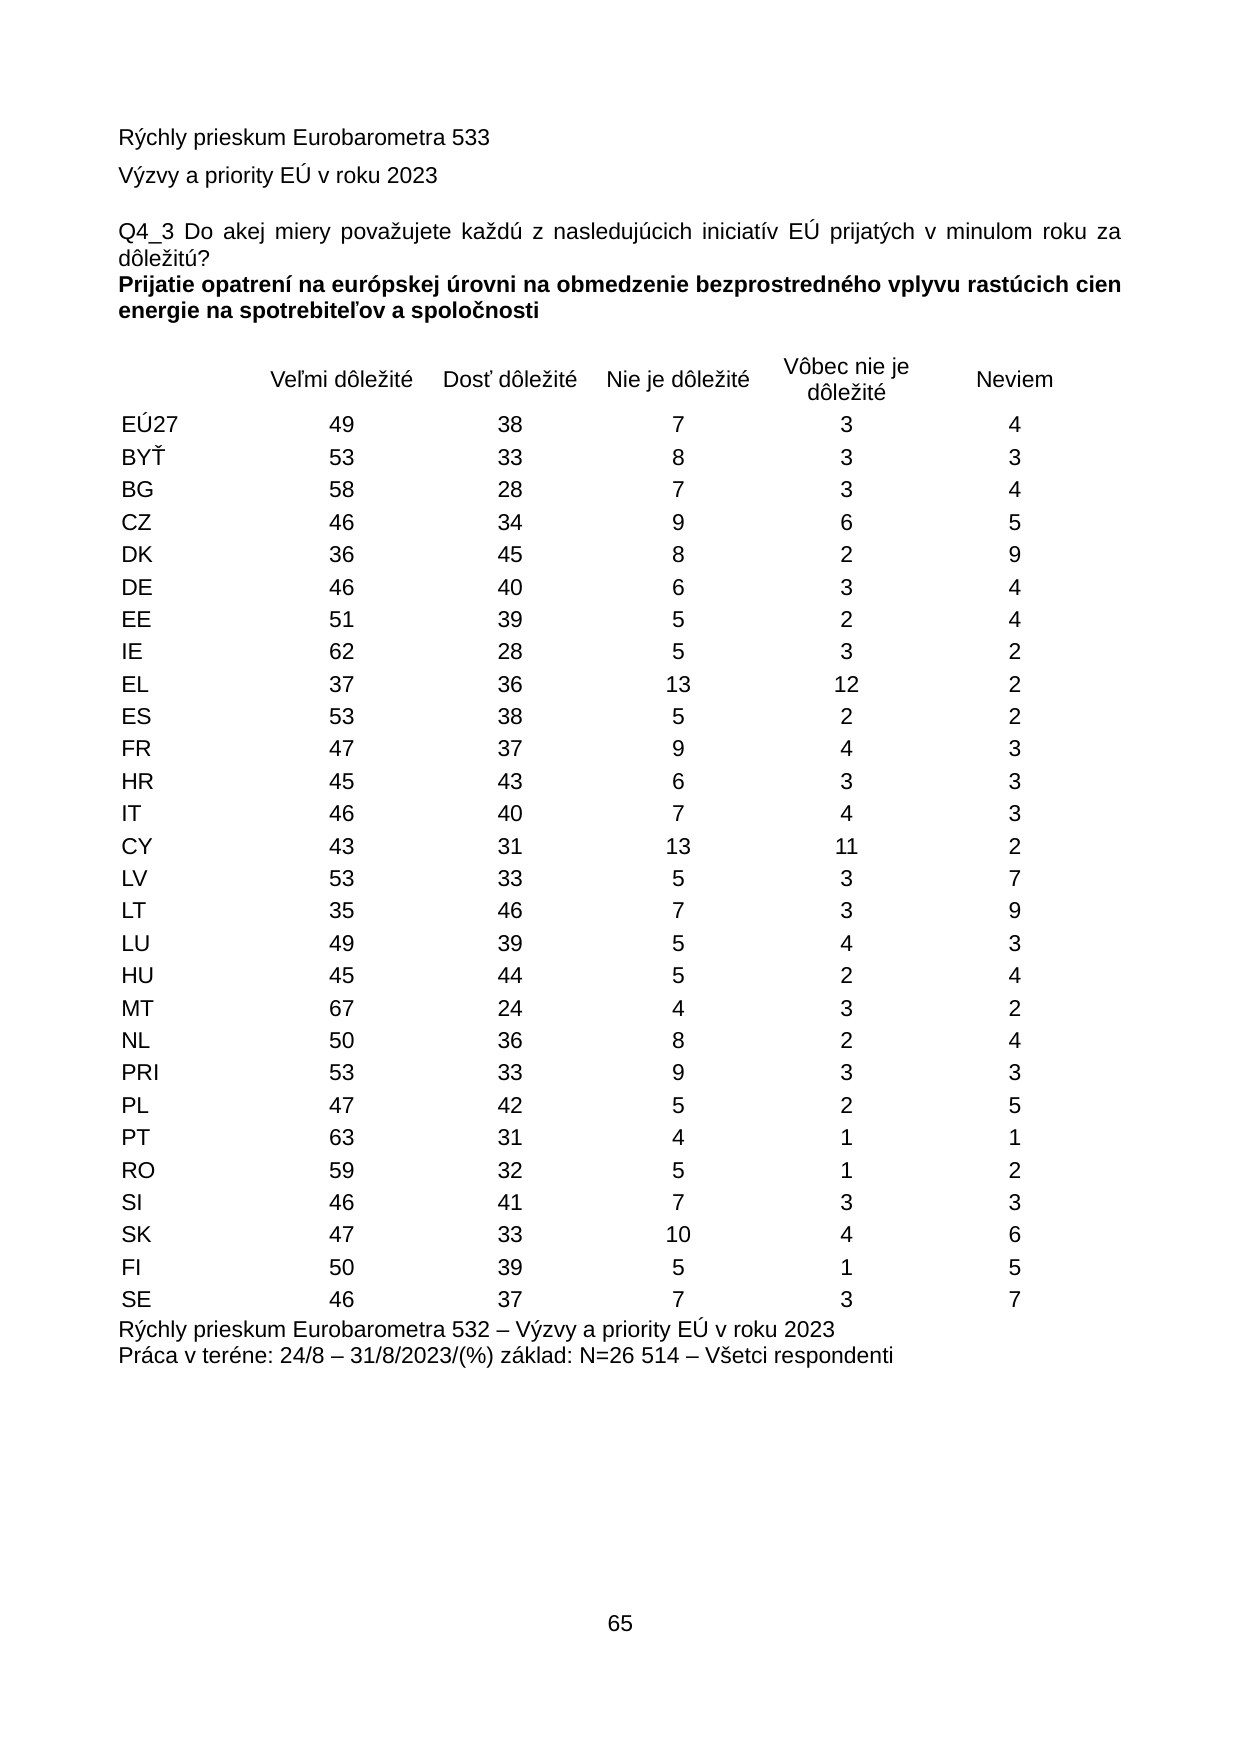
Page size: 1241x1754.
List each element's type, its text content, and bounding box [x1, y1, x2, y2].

table_cell 1 [762, 1121, 931, 1153]
table_cell 3 [762, 992, 931, 1024]
table_cell 3 [762, 1056, 931, 1089]
table_cell FI [118, 1251, 258, 1283]
table_cell SK [118, 1218, 258, 1251]
table_cell 11 [762, 830, 931, 862]
table_cell 35 [258, 894, 426, 927]
table_cell 3 [931, 765, 1099, 797]
table_cell HU [118, 959, 258, 992]
table_cell 8 [594, 538, 762, 570]
table_cell 33 [426, 441, 594, 473]
table_cell 5 [594, 1089, 762, 1121]
table_cell 5 [931, 1251, 1099, 1283]
table_cell 3 [931, 1056, 1099, 1089]
table_cell 6 [594, 570, 762, 603]
table_cell 4 [762, 797, 931, 829]
table_cell 53 [258, 862, 426, 894]
table_cell 3 [931, 441, 1099, 473]
table_cell 53 [258, 700, 426, 732]
table_cell 43 [258, 830, 426, 862]
table_cell 41 [426, 1186, 594, 1218]
table_cell 37 [426, 733, 594, 765]
table_cell 49 [258, 409, 426, 441]
table_cell 37 [426, 1283, 594, 1316]
table_cell 24 [426, 992, 594, 1024]
text Rýchly prieskum Eurobarometra 532 – Výzvy a priority EÚ v roku 2023 [118, 1316, 1122, 1342]
table_cell 5 [594, 959, 762, 992]
table_cell 49 [258, 927, 426, 959]
table_cell 2 [762, 538, 931, 570]
table_cell 7 [594, 797, 762, 829]
table_cell 9 [594, 506, 762, 538]
table_cell 6 [594, 765, 762, 797]
table_cell EE [118, 603, 258, 635]
table_cell 2 [931, 668, 1099, 700]
table_cell IT [118, 797, 258, 829]
table_cell 46 [258, 1283, 426, 1316]
table_cell 7 [594, 473, 762, 506]
table_cell CZ [118, 506, 258, 538]
table_cell 4 [594, 992, 762, 1024]
table_cell 2 [762, 959, 931, 992]
table_cell PL [118, 1089, 258, 1121]
table_header [118, 350, 258, 408]
table_cell 36 [426, 668, 594, 700]
table_cell 3 [931, 733, 1099, 765]
table_cell EL [118, 668, 258, 700]
table_cell 3 [931, 927, 1099, 959]
table_cell 3 [762, 1186, 931, 1218]
table_cell 3 [762, 765, 931, 797]
table_cell 46 [258, 797, 426, 829]
table_cell 2 [931, 830, 1099, 862]
table_cell EÚ27 [118, 409, 258, 441]
table_cell 59 [258, 1154, 426, 1186]
table_cell 45 [258, 959, 426, 992]
table_cell 38 [426, 409, 594, 441]
table_cell 4 [931, 409, 1099, 441]
table_cell 33 [426, 1056, 594, 1089]
table_cell HR [118, 765, 258, 797]
table_cell 39 [426, 603, 594, 635]
table_cell 5 [594, 635, 762, 668]
table_cell DK [118, 538, 258, 570]
table_cell 12 [762, 668, 931, 700]
table_cell 34 [426, 506, 594, 538]
table_cell 36 [426, 1024, 594, 1056]
table_cell 2 [931, 992, 1099, 1024]
table_header Vôbec nie je dôležité [762, 350, 931, 408]
table_cell MT [118, 992, 258, 1024]
table_cell 4 [931, 473, 1099, 506]
table_cell 1 [762, 1154, 931, 1186]
table_header Neviem [931, 350, 1099, 408]
table_cell 7 [594, 1186, 762, 1218]
table_cell 4 [762, 927, 931, 959]
table_cell 31 [426, 830, 594, 862]
table_cell 40 [426, 797, 594, 829]
table_cell 63 [258, 1121, 426, 1153]
table_cell 58 [258, 473, 426, 506]
table_cell 67 [258, 992, 426, 1024]
table_cell 5 [594, 927, 762, 959]
table_cell 39 [426, 1251, 594, 1283]
table_cell PRI [118, 1056, 258, 1089]
table_cell 45 [258, 765, 426, 797]
table_cell 10 [594, 1218, 762, 1251]
table_cell 40 [426, 570, 594, 603]
table_cell 6 [762, 506, 931, 538]
table_cell 9 [594, 1056, 762, 1089]
table_cell SI [118, 1186, 258, 1218]
table_cell IE [118, 635, 258, 668]
table_cell 46 [258, 1186, 426, 1218]
table_cell 2 [931, 1154, 1099, 1186]
table_cell 2 [931, 635, 1099, 668]
table_cell CY [118, 830, 258, 862]
table_cell 4 [931, 603, 1099, 635]
table_cell 38 [426, 700, 594, 732]
table_cell 7 [931, 1283, 1099, 1316]
text Prijatie opatrení na európskej úrovni na obmedzenie bezprostredného vplyvu rastúcich cien energie na spotrebiteľov a spoločnosti [118, 271, 1122, 323]
table_cell 32 [426, 1154, 594, 1186]
table_cell 9 [594, 733, 762, 765]
table_cell 2 [931, 700, 1099, 732]
table_cell 7 [594, 1283, 762, 1316]
table_cell 8 [594, 441, 762, 473]
table_cell 2 [762, 1024, 931, 1056]
table_cell BYŤ [118, 441, 258, 473]
table_cell 3 [762, 570, 931, 603]
table_cell 3 [762, 473, 931, 506]
table_cell 4 [594, 1121, 762, 1153]
table_cell 3 [931, 797, 1099, 829]
table_cell 2 [762, 1089, 931, 1121]
table_cell 47 [258, 1218, 426, 1251]
table_cell 3 [762, 409, 931, 441]
table_cell 53 [258, 441, 426, 473]
table_cell 31 [426, 1121, 594, 1153]
table_cell 42 [426, 1089, 594, 1121]
table_cell LV [118, 862, 258, 894]
table_cell 7 [931, 862, 1099, 894]
table_cell 47 [258, 1089, 426, 1121]
table_cell 5 [931, 1089, 1099, 1121]
table_cell ES [118, 700, 258, 732]
table_cell 43 [426, 765, 594, 797]
table_cell 46 [258, 506, 426, 538]
table_cell 36 [258, 538, 426, 570]
table_cell 4 [931, 1024, 1099, 1056]
table_cell 2 [762, 603, 931, 635]
table_cell 1 [762, 1251, 931, 1283]
table_cell 1 [931, 1121, 1099, 1153]
table_cell 37 [258, 668, 426, 700]
table_cell 5 [931, 506, 1099, 538]
table_cell 3 [762, 894, 931, 927]
table_cell 3 [762, 1283, 931, 1316]
table_cell 46 [258, 570, 426, 603]
table_cell 7 [594, 894, 762, 927]
table_cell 4 [762, 733, 931, 765]
table_cell 9 [931, 538, 1099, 570]
table_cell 2 [762, 700, 931, 732]
table_cell 9 [931, 894, 1099, 927]
table_cell SE [118, 1283, 258, 1316]
table_cell 33 [426, 1218, 594, 1251]
table_cell LT [118, 894, 258, 927]
table_cell 46 [426, 894, 594, 927]
table_cell NL [118, 1024, 258, 1056]
table_cell FR [118, 733, 258, 765]
table_cell 5 [594, 603, 762, 635]
table_cell RO [118, 1154, 258, 1186]
table_cell 62 [258, 635, 426, 668]
table_cell 13 [594, 830, 762, 862]
table_cell 8 [594, 1024, 762, 1056]
table_cell DE [118, 570, 258, 603]
table_cell LU [118, 927, 258, 959]
table_cell 7 [594, 409, 762, 441]
table_cell 3 [931, 1186, 1099, 1218]
table_cell 13 [594, 668, 762, 700]
table_cell 3 [762, 635, 931, 668]
table_cell 6 [931, 1218, 1099, 1251]
table_header Veľmi dôležité [258, 350, 426, 408]
table_cell 3 [762, 441, 931, 473]
table_cell 50 [258, 1251, 426, 1283]
table_cell 5 [594, 700, 762, 732]
table_cell 5 [594, 1251, 762, 1283]
table_cell 53 [258, 1056, 426, 1089]
table_cell 5 [594, 1154, 762, 1186]
table_cell 28 [426, 473, 594, 506]
table_cell 28 [426, 635, 594, 668]
table_cell 4 [931, 959, 1099, 992]
table_cell 39 [426, 927, 594, 959]
table_cell 4 [762, 1218, 931, 1251]
table_cell 50 [258, 1024, 426, 1056]
table_cell 51 [258, 603, 426, 635]
table_cell 45 [426, 538, 594, 570]
text Práca v teréne: 24/8 – 31/8/2023/(%) základ: N=26 514 – Všetci respondenti [118, 1342, 1122, 1368]
table_cell 33 [426, 862, 594, 894]
table_cell BG [118, 473, 258, 506]
table_header Dosť dôležité [426, 350, 594, 408]
table_cell 47 [258, 733, 426, 765]
table_cell 44 [426, 959, 594, 992]
table_header Nie je dôležité [594, 350, 762, 408]
text Q4_3 Do akej miery považujete každú z nasledujúcich iniciatív EÚ prijatých v minulom roku za dôležitú? [118, 218, 1122, 271]
table_cell 4 [931, 570, 1099, 603]
table_cell 5 [594, 862, 762, 894]
table_cell PT [118, 1121, 258, 1153]
table_cell 3 [762, 862, 931, 894]
